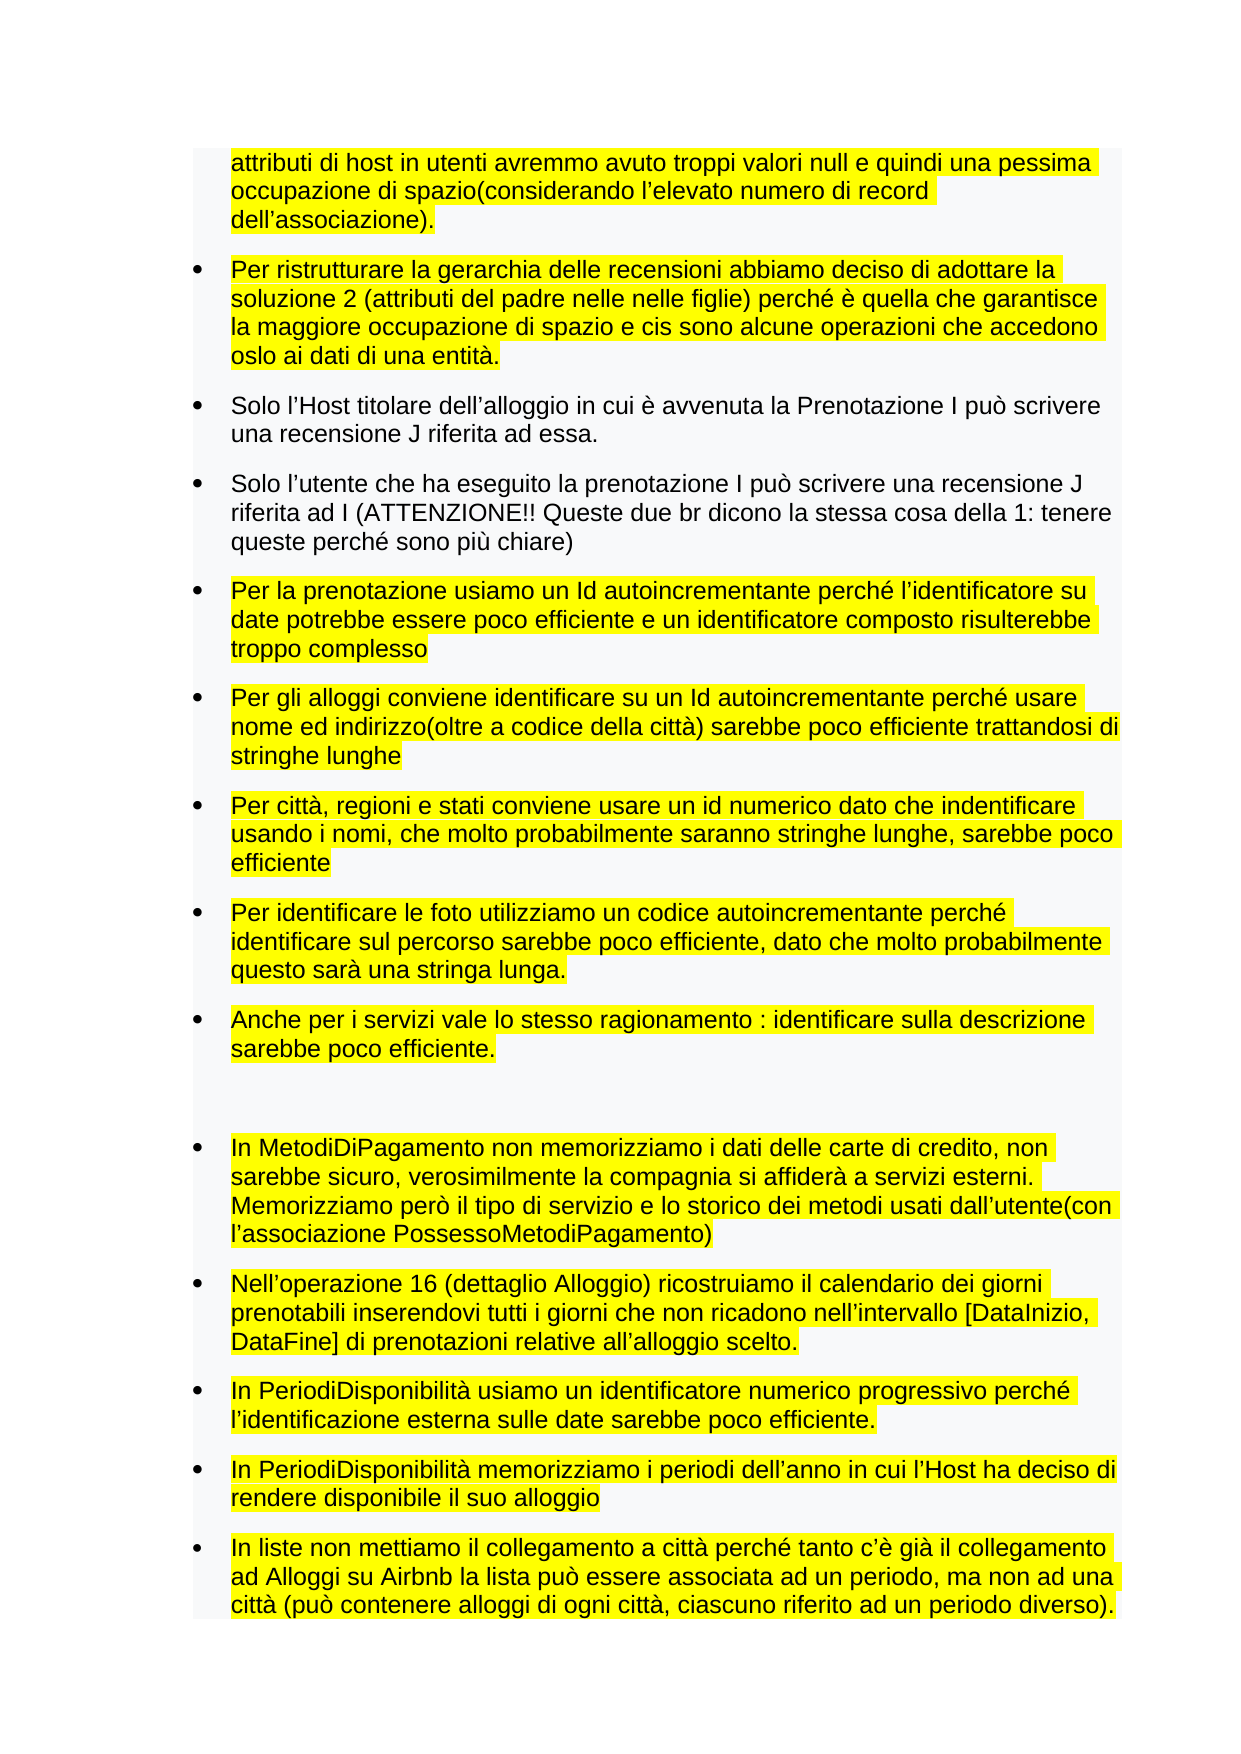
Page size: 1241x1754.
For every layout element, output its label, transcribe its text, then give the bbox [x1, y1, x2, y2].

list Anche per i servizi vale lo stesso ragionamento : identificare sulla descrizione sarebbe poco efficiente. [193, 1005, 1122, 1063]
list Solo l’Host titolare dell’alloggio in cui è avvenuta la Prenotazione I può scrivere una recensione J riferita ad essa. [193, 391, 1122, 448]
list In MetodiDiPagamento non memorizziamo i dati delle carte di credito, non sarebbe sicuro, verosimilmente la compagnia si affiderà a servizi esterni. Memorizziamo però il tipo di servizio e lo storico dei metodi usati dall’utente(con l’associazione PossessoMetodiPagamento) [193, 1133, 1122, 1248]
list In liste non mettiamo il collegamento a città perché tanto c’è già il collegamento ad Alloggi su Airbnb la lista può essere associata ad un periodo, ma non ad una città (può contenere alloggi di ogni città, ciascuno riferito ad un periodo diverso). [193, 1533, 1122, 1619]
list Per città, regioni e stati conviene usare un id numerico dato che indentificare usando i nomi, che molto probabilmente saranno stringhe lunghe, sarebbe poco efficiente [193, 791, 1122, 877]
list In PeriodiDisponibilità memorizziamo i periodi dell’anno in cui l’Host ha deciso di rendere disponibile il suo alloggio [193, 1454, 1122, 1512]
list Per la prenotazione usiamo un Id autoincrementante perché l’identificatore su date potrebbe essere poco efficiente e un identificatore composto risulterebbe troppo complesso [193, 576, 1122, 663]
list attributi di host in utenti avremmo avuto troppi valori null e quindi una pessima occupazione di spazio(considerando l’elevato numero di record dell’associazione). [193, 148, 1122, 234]
list Per ristrutturare la gerarchia delle recensioni abbiamo deciso di adottare la soluzione 2 (attributi del padre nelle nelle figlie) perché è quella che garantisce la maggiore occupazione di spazio e cis sono alcune operazioni che accedono oslo ai dati di una entità. [193, 255, 1122, 370]
list In PeriodiDisponibilità usiamo un identificatore numerico progressivo perché l’identificazione esterna sulle date sarebbe poco efficiente. [193, 1376, 1122, 1434]
list Per identificare le foto utilizziamo un codice autoincrementante perché identificare sul percorso sarebbe poco efficiente, dato che molto probabilmente questo sarà una stringa lunga. [193, 898, 1122, 984]
list Nell’operazione 16 (dettaglio Alloggio) ricostruiamo il calendario dei giorni prenotabili inserendovi tutti i giorni che non ricadono nell’intervallo [DataInizio, DataFine] di prenotazioni relative all’alloggio scelto. [193, 1269, 1122, 1355]
list Solo l’utente che ha eseguito la prenotazione I può scrivere una recensione J riferita ad I (ATTENZIONE!! Queste due br dicono la stessa cosa della 1: tenere queste perché sono più chiare) [193, 469, 1122, 555]
list Per gli alloggi conviene identificare su un Id autoincrementante perché usare nome ed indirizzo(oltre a codice della città) sarebbe poco efficiente trattandosi di stringhe lunghe [193, 683, 1122, 770]
